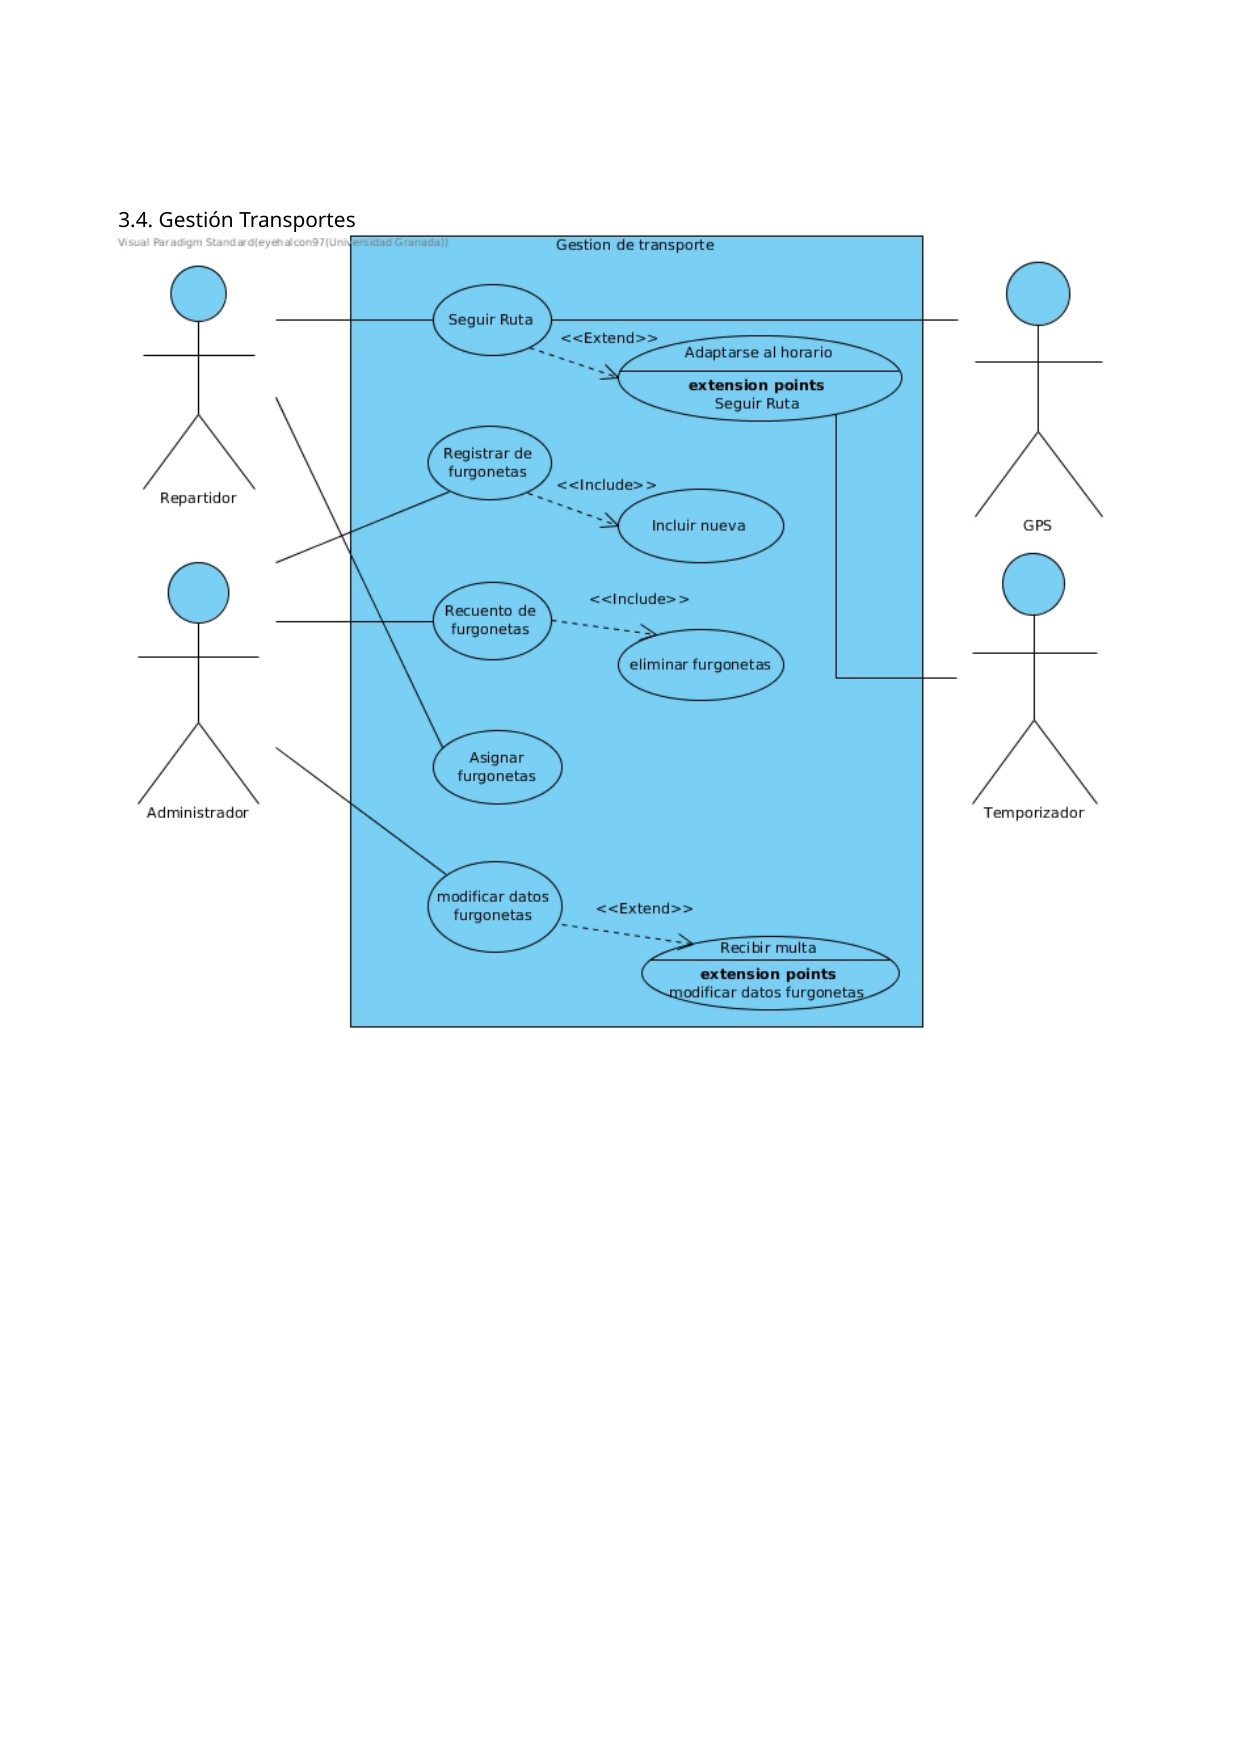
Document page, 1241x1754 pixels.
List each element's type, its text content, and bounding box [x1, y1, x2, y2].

text 3.4. Gestión Transportes [118, 205, 1122, 233]
picture [118, 233, 1123, 1033]
